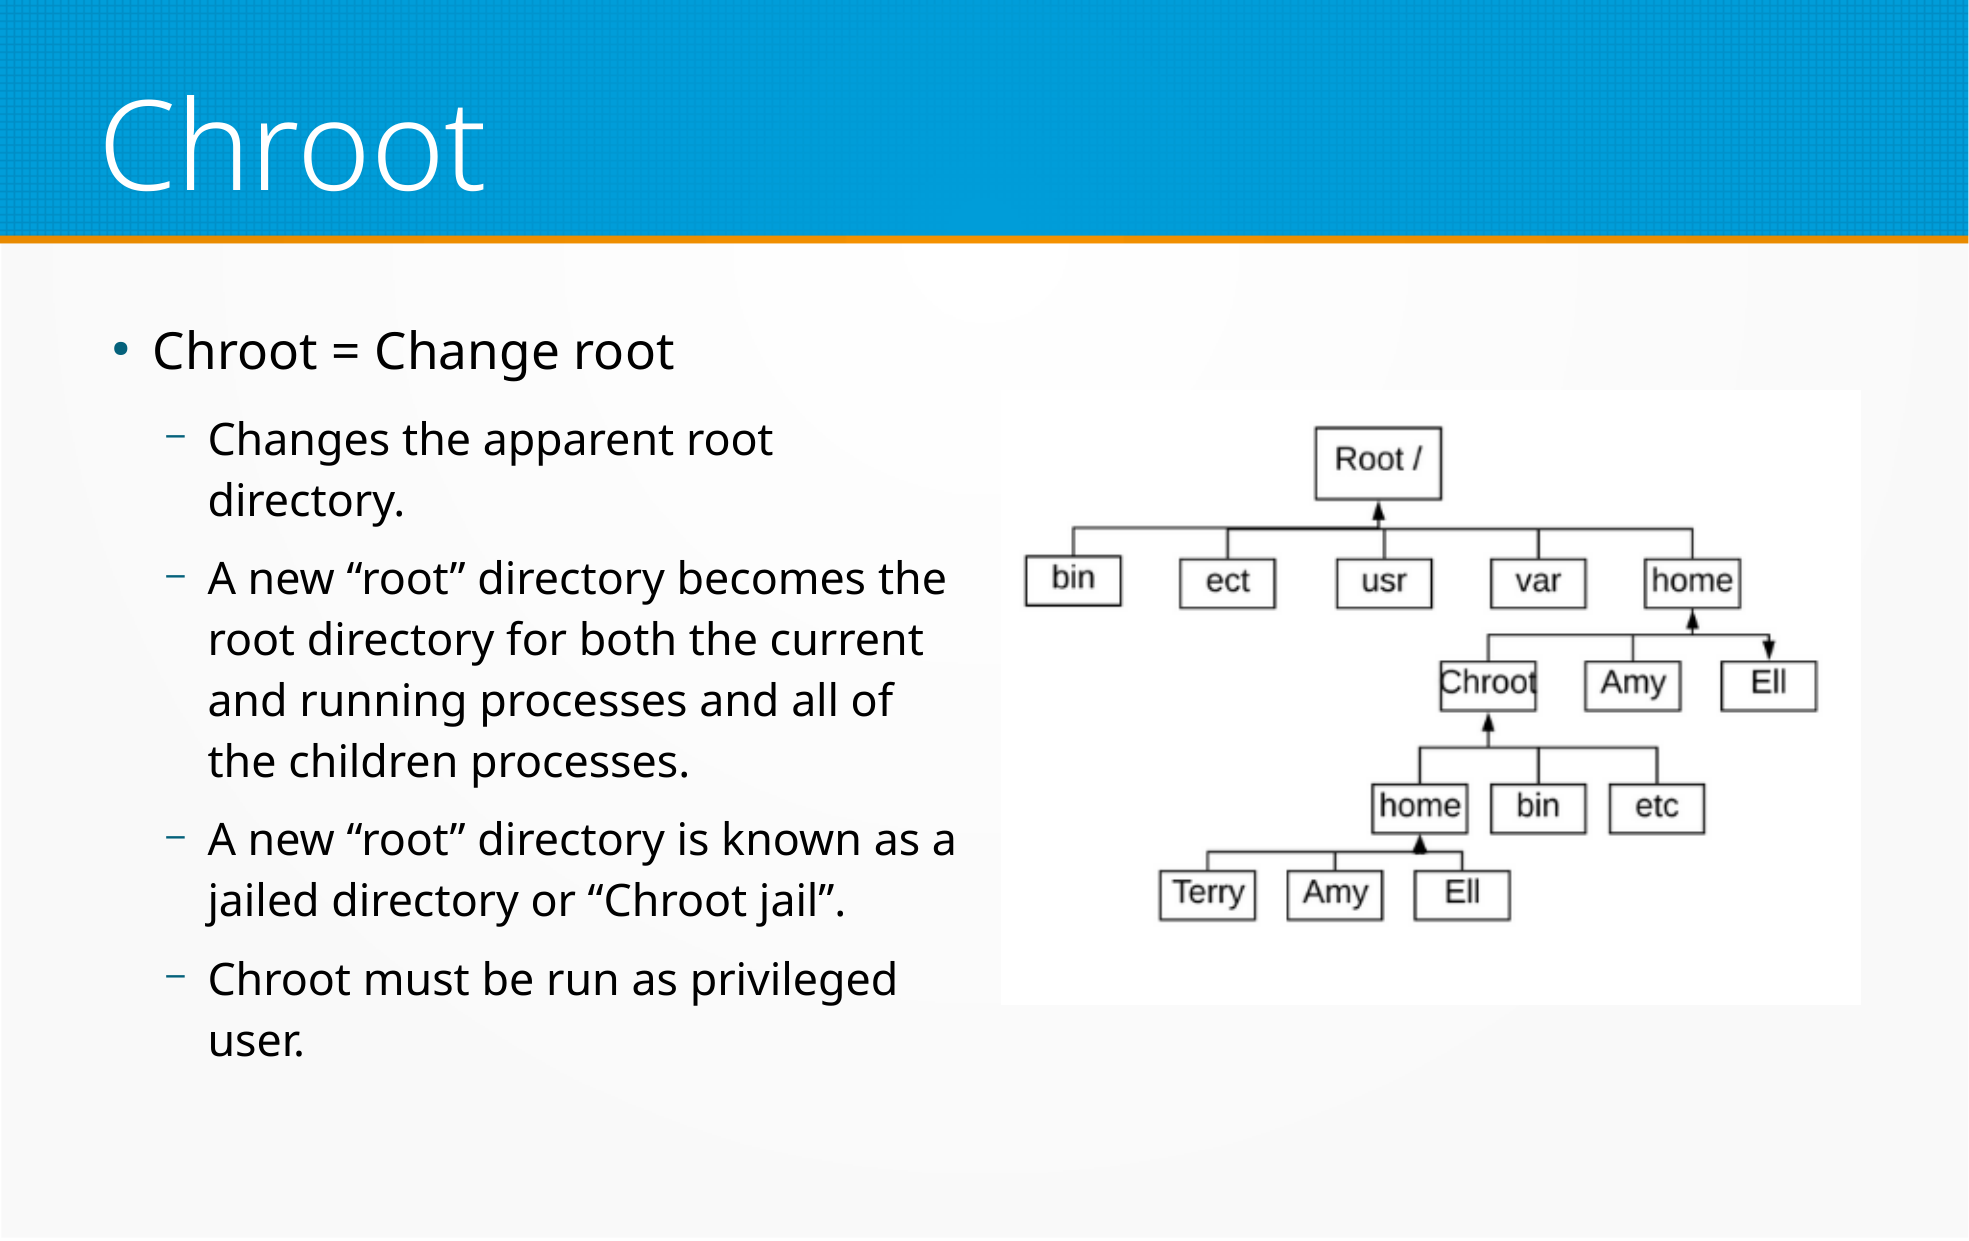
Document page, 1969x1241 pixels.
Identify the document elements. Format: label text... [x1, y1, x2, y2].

list Chroot = Change root Changes the apparent root directory. A new “root” directory becomes the root directory for both the current and running processes and all of the children processes. A new “root” directory is known as a jailed directory or “Chroot jail”. Chroot must be run as privileged user. [98, 315, 958, 1081]
picture [0, 236, 1969, 1241]
title Chroot [98, 19, 1870, 227]
